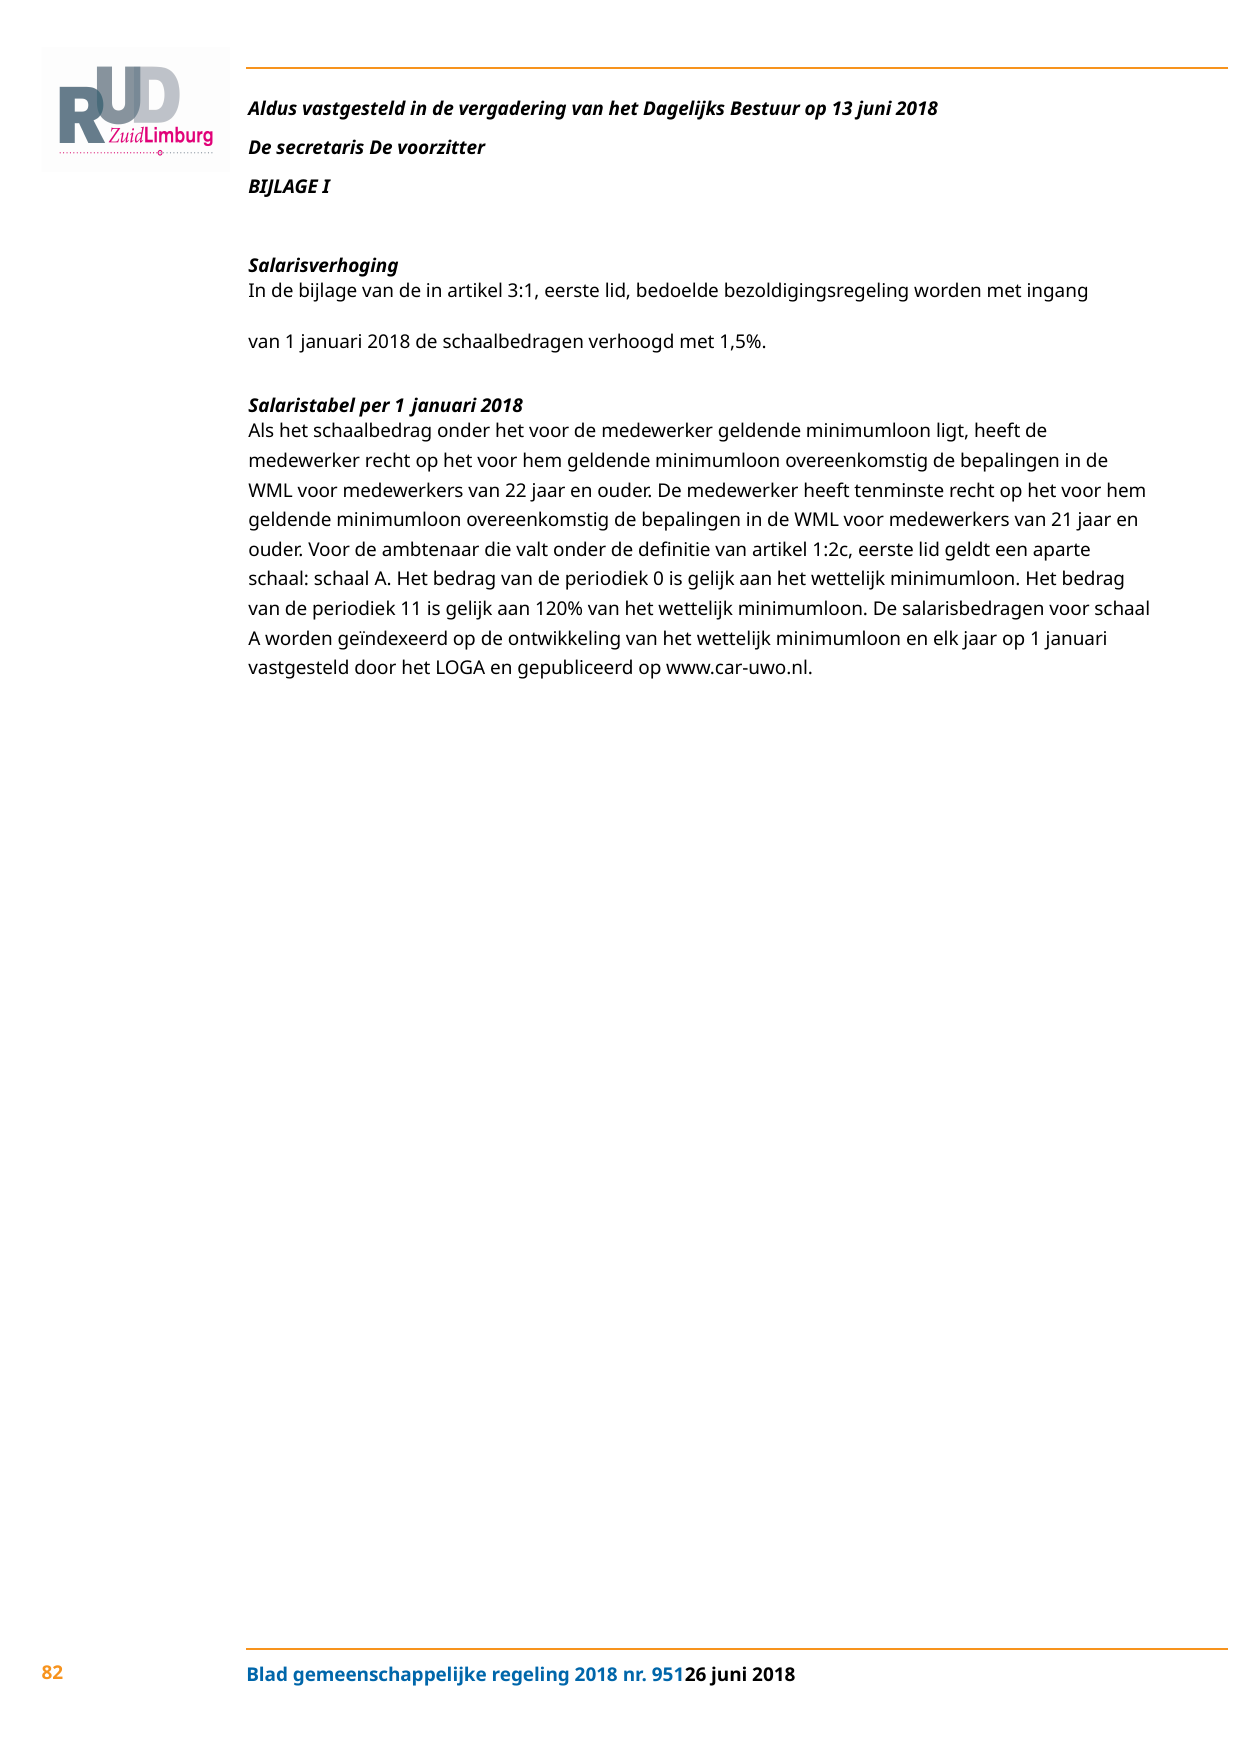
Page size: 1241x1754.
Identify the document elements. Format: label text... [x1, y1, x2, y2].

text De secretaris De voorzitter [248, 134, 1152, 160]
text BIJLAGE I [248, 173, 1152, 199]
picture [41, 47, 231, 172]
text Als het schaalbedrag onder het voor de medewerker geldende minimumloon ligt, heeft de medewerker recht op het voor hem geldende minimumloon overeenkomstig de bepalingen in de WML voor medewerkers van 22 jaar en ouder. De medewerker heeft tenminste recht op het voor hem geldende minimumloon overeenkomstig de bepalingen in de WML voor medewerkers van 21 jaar en ouder. Voor de ambtenaar die valt onder de definitie van artikel 1:2c, eerste lid geldt een aparte schaal: schaal A. Het bedrag van de periodiek 0 is gelijk aan het wettelijk minimumloon. Het bedrag van de periodiek 11 is gelijk aan 120% van het wettelijk minimumloon. De salarisbedragen voor schaal A worden geïndexeerd op de ontwikkeling van het wettelijk minimumloon en elk jaar op 1 januari vastgesteld door het LOGA en gepubliceerd op www.car-uwo.nl. [248, 418, 1152, 680]
text van 1 januari 2018 de schaalbedragen verhoogd met 1,5%. [248, 328, 1152, 354]
text Aldus vastgesteld in de vergadering van het Dagelijks Bestuur op 13 juni 2018 [248, 95, 1152, 121]
text Salarisverhoging [248, 252, 1152, 278]
text In de bijlage van de in artikel 3:1, eerste lid, bedoelde bezoldigingsregeling worden met ingang [248, 278, 1152, 303]
text Salaristabel per 1 januari 2018 [248, 392, 1152, 418]
